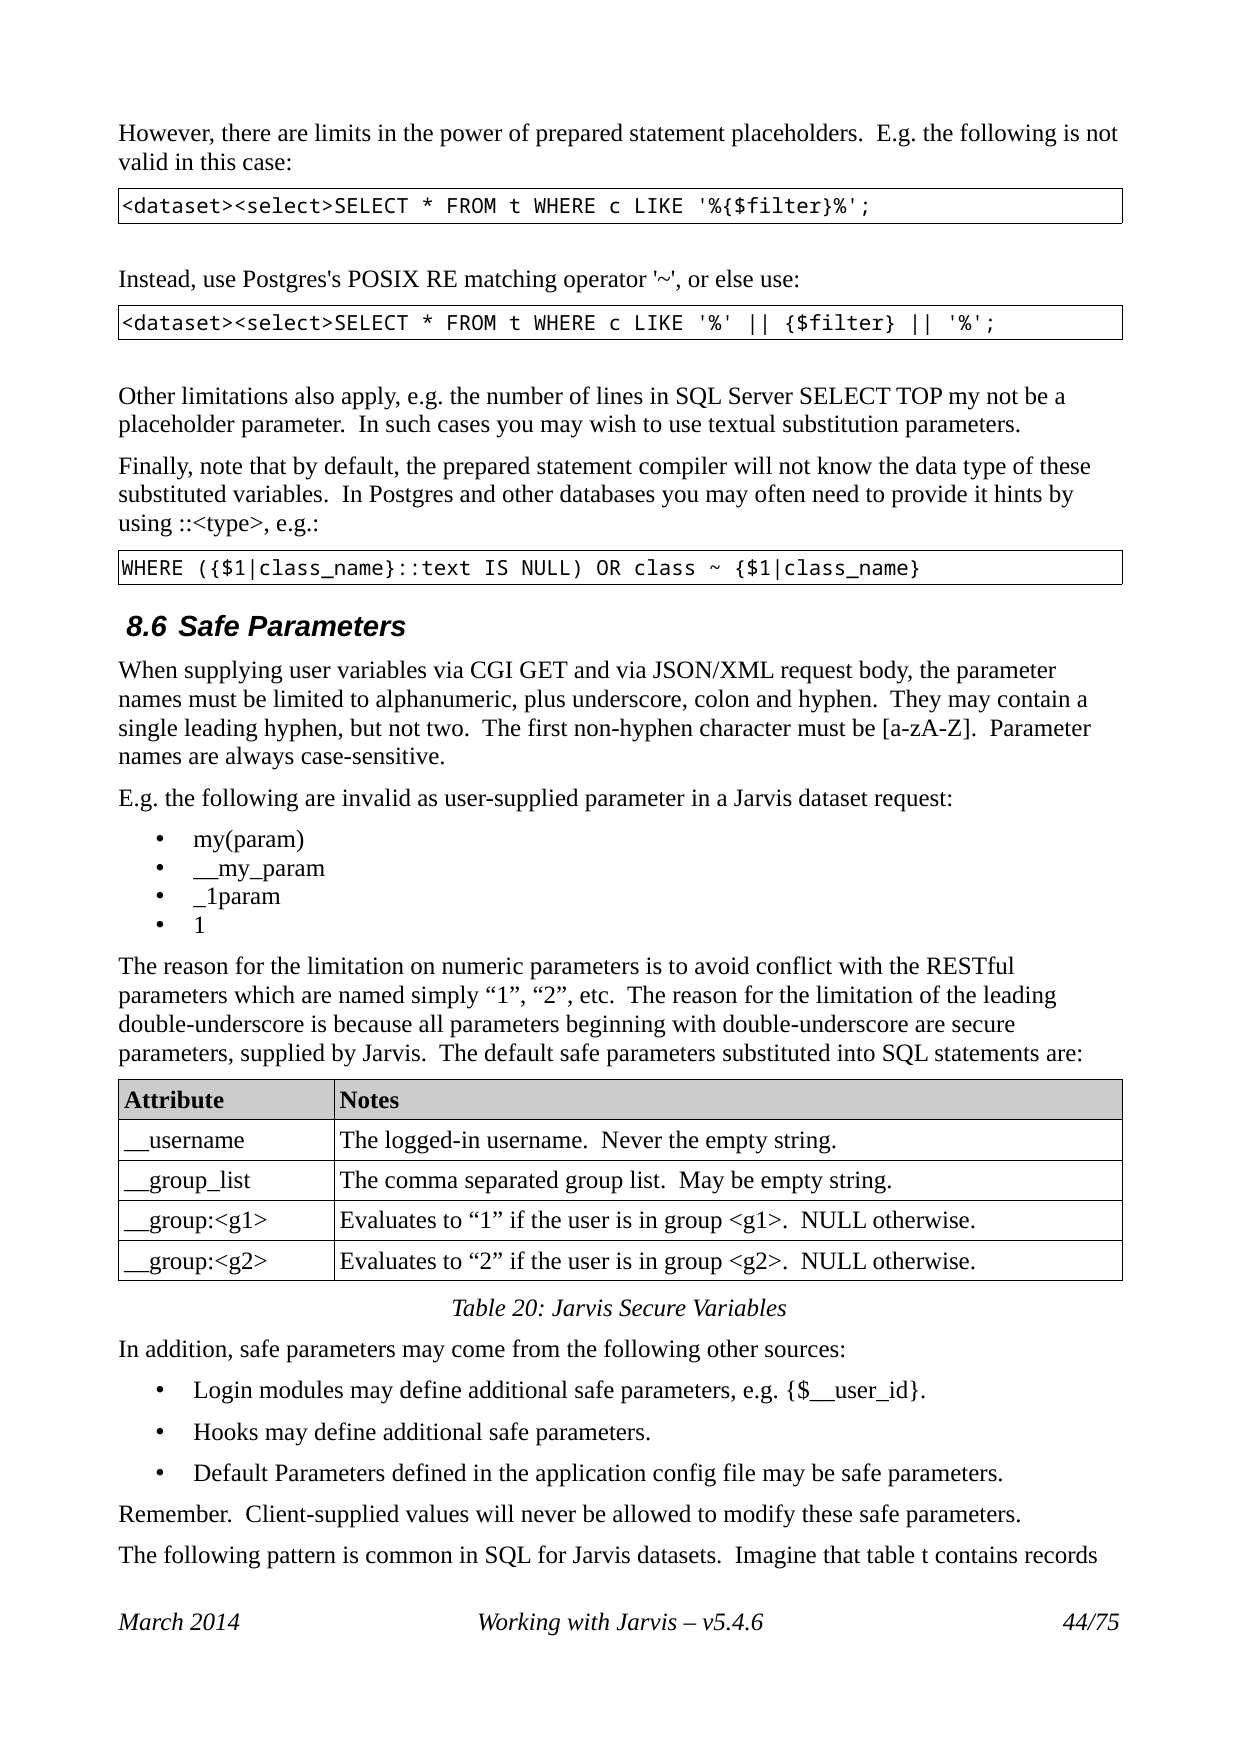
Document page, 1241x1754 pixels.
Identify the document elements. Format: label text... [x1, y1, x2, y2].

list Default Parameters defined in the application config file may be safe parameters. [156, 1458, 1122, 1487]
text The reason for the limitation on numeric parameters is to avoid conflict with the RESTful parameters which are named simply “1”, “2”, etc. The reason for the limitation of the leading double-underscore is because all parameters beginning with double-underscore are secure parameters, supplied by Jarvis. The default safe parameters substituted into SQL statements are: [118, 951, 1122, 1066]
list _1param [156, 881, 1122, 910]
subtitle Safe Parameters [118, 609, 1122, 643]
table_cell Evaluates to “2” if the user is in group <g2>. NULL otherwise. [335, 1241, 1122, 1280]
text Remember. Client-supplied values will never be allowed to modify these safe parameters. [118, 1499, 1122, 1528]
text <dataset><select>SELECT * FROM t WHERE c LIKE '%{$filter}%'; [119, 189, 1122, 223]
table_header Notes [335, 1080, 1122, 1119]
table_cell __group:<g2> [119, 1241, 334, 1280]
text In addition, safe parameters may come from the following other sources: [118, 1334, 1122, 1363]
text When supplying user variables via CGI GET and via JSON/XML request body, the parameter names must be limited to alphanumeric, plus underscore, colon and hyphen. They may contain a single leading hyphen, but not two. The first non-hyphen character must be [a-zA-Z]. Parameter names are always case-sensitive. [118, 655, 1122, 770]
table_cell __group:<g1> [119, 1201, 334, 1240]
text WHERE ({$1|class_name}::text IS NULL) OR class ~ {$1|class_name} [119, 551, 1122, 584]
list Hooks may define additional safe parameters. [156, 1417, 1122, 1446]
table_cell The comma separated group list. May be empty string. [335, 1161, 1122, 1200]
text Finally, note that by default, the prepared statement compiler will not know the data type of these substituted variables. In Postgres and other databases you may often need to provide it hints by using ::<type>, e.g.: [118, 451, 1122, 537]
text However, there are limits in the power of prepared statement placeholders. E.g. the following is not valid in this case: [118, 118, 1122, 176]
text The following pattern is common in SQL for Jarvis datasets. Imagine that table t contains records [118, 1541, 1122, 1569]
text E.g. the following are invalid as user-supplied parameter in a Jarvis dataset request: [118, 783, 1122, 811]
table_cell Evaluates to “1” if the user is in group <g1>. NULL otherwise. [335, 1201, 1122, 1240]
list Login modules may define additional safe parameters, e.g. {$__user_id}. [156, 1376, 1122, 1404]
list __my_param [156, 853, 1122, 881]
text Other limitations also apply, e.g. the number of lines in SQL Server SELECT TOP my not be a placeholder parameter. In such cases you may wish to use textual substitution parameters. [118, 381, 1122, 438]
table_cell __username [119, 1120, 334, 1159]
table_header Attribute [119, 1080, 334, 1119]
text Table 20: Jarvis Secure Variables [118, 1293, 1122, 1322]
list my(param) [156, 824, 1122, 853]
list 1 [156, 910, 1122, 939]
table_cell The logged-in username. Never the empty string. [335, 1120, 1122, 1159]
text Instead, use Postgres's POSIX RE matching operator '~', or else use: [118, 264, 1122, 293]
text <dataset><select>SELECT * FROM t WHERE c LIKE '%' || {$filter} || '%'; [119, 306, 1122, 339]
table_cell __group_list [119, 1161, 334, 1200]
